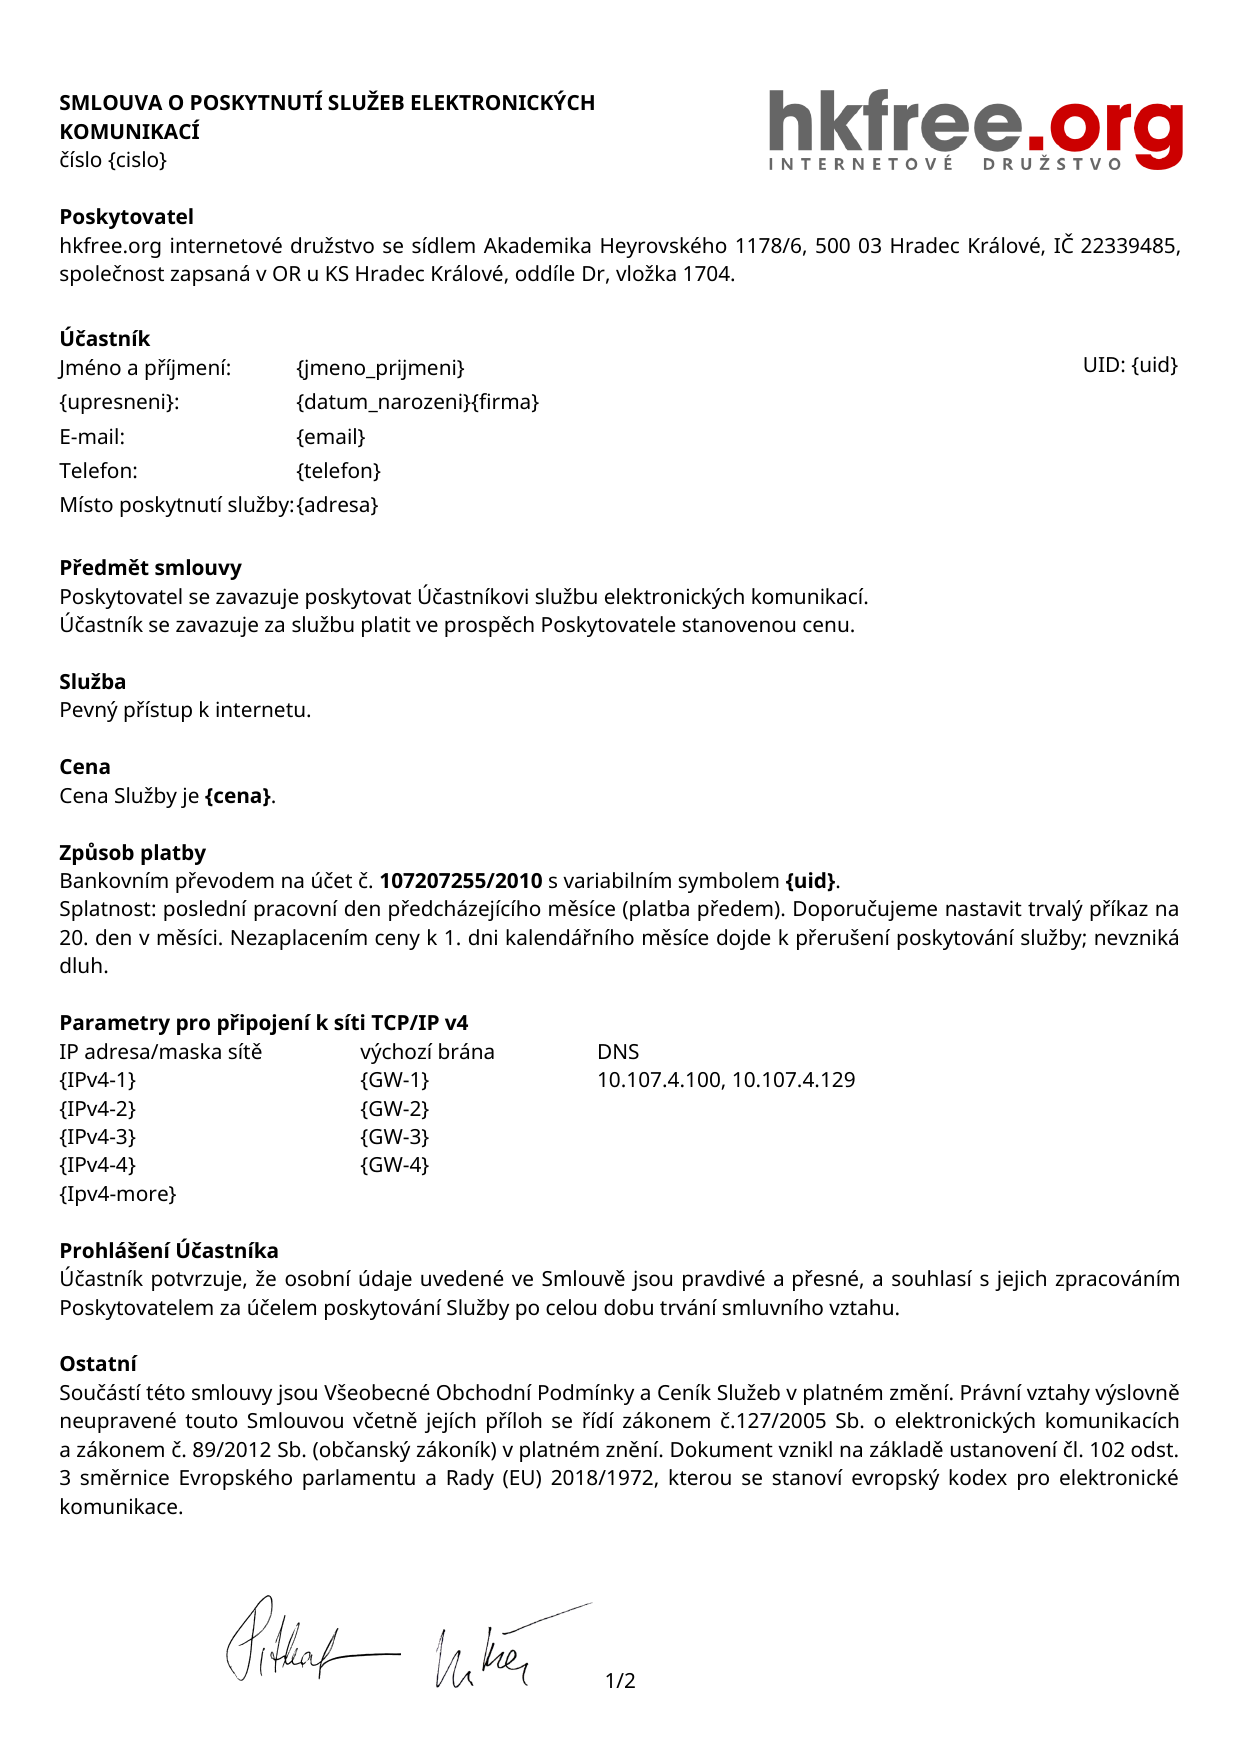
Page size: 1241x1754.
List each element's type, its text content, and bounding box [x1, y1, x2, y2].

text Telefon: {telefon} [59, 456, 1181, 484]
table_header výchozí brána [360, 1037, 597, 1065]
table_cell {GW-3} [360, 1122, 597, 1151]
text Parametry pro připojení k síti TCP/IP v4 [59, 1008, 1181, 1037]
text Splatnost: poslední pracovní den předcházejícího měsíce (platba předem). Doporučujeme nastavit trvalý příkaz na 20. den v měsíci. Nezaplacením ceny k 1. dni kalendářního měsíce dojde k přerušení poskytování služby; nevzniká dluh. [59, 894, 1181, 980]
text hkfree.org internetové družstvo se sídlem Akademika Heyrovského 1178/6, 500 03 Hradec Králové, IČ 22339485, společnost zapsaná v OR u KS Hradec Králové, oddíle Dr, vložka 1704. [59, 231, 1181, 288]
picture [769, 88, 1183, 170]
text číslo {cislo} [59, 145, 1181, 174]
table_header [620, 1577, 1181, 1619]
table_cell {GW-1} [360, 1065, 597, 1094]
text Prohlášení Účastníka [59, 1236, 1181, 1264]
text Součástí této smlouvy jsou Všeobecné Obchodní Podmínky a Ceník Služeb v platném změní. Právní vztahy výslovně neupravené touto Smlouvou včetně jejích příloh se řídí zákonem č.127/2005 Sb. o elektronických komunikacích a zákonem č. 89/2012 Sb. (občanský zákoník) v platném znění. Dokument vznikl na základě ustanovení čl. 102 odst. 3 směrnice Evropského parlamentu a Rady (EU) 2018/1972, kterou se stanoví evropský kodex pro elektronické komunikace. [59, 1378, 1181, 1520]
text Způsob platby [59, 838, 1181, 866]
text Jméno a příjmení: {jmeno_prijmeni} [59, 353, 1181, 381]
table_header IP adresa/maska sítě [59, 1037, 360, 1065]
text E-mail: {email} [59, 422, 1181, 450]
text Cena [59, 752, 1181, 781]
text Poskytovatel [59, 202, 1181, 231]
picture [214, 1594, 401, 1683]
table_cell {IPv4-3} [59, 1122, 360, 1151]
text Účastník potvrzuje, že osobní údaje uvedené ve Smlouvě jsou pravdivé a přesné, a souhlasí s jejich zpracováním Poskytovatelem za účelem poskytování Služby po celou dobu trvání smluvního vztahu. [59, 1264, 1181, 1321]
table_cell {IPv4-4} [59, 1151, 360, 1179]
table_cell 10.107.4.100, 10.107.4.129 [597, 1065, 1181, 1094]
table_cell [597, 1151, 1181, 1179]
table_cell {GW-2} [360, 1094, 597, 1122]
text Služba [59, 667, 1181, 696]
table_header [59, 1577, 620, 1619]
text Účastník se zavazuje za službu platit ve prospěch Poskytovatele stanovenou cenu. [59, 610, 1181, 639]
table_cell {GW-4} [360, 1151, 597, 1179]
text Předmět smlouvy [59, 553, 1181, 582]
text Cena Služby je {cena}. [59, 781, 1181, 809]
text Místo poskytnutí služby: {adresa} [59, 491, 1181, 519]
text Pevný přístup k internetu. [59, 696, 1181, 724]
text {upresneni}: {datum_narozeni}{firma}[datum_narozeni_input] [59, 387, 1181, 416]
text Poskytovatel se zavazuje poskytovat Účastníkovi službu elektronických komunikací. [59, 582, 1181, 610]
text Ostatní [59, 1349, 1181, 1378]
table_cell [597, 1122, 1181, 1151]
picture [412, 1588, 609, 1705]
text SMLOUVA O POSKYTNUTÍ SLUŽEB ELEKTRONICKÝCH KOMUNIKACÍ [59, 88, 769, 145]
table_cell [597, 1094, 1181, 1122]
table_cell {IPv4-2} [59, 1094, 360, 1122]
text {Ipv4-more} [59, 1179, 1181, 1207]
table_header DNS [597, 1037, 1181, 1065]
table_cell {IPv4-1} [59, 1065, 360, 1094]
text Bankovním převodem na účet č. 107207255/2010 s variabilním symbolem {uid}. [59, 866, 1181, 894]
text Účastník [59, 324, 1181, 353]
